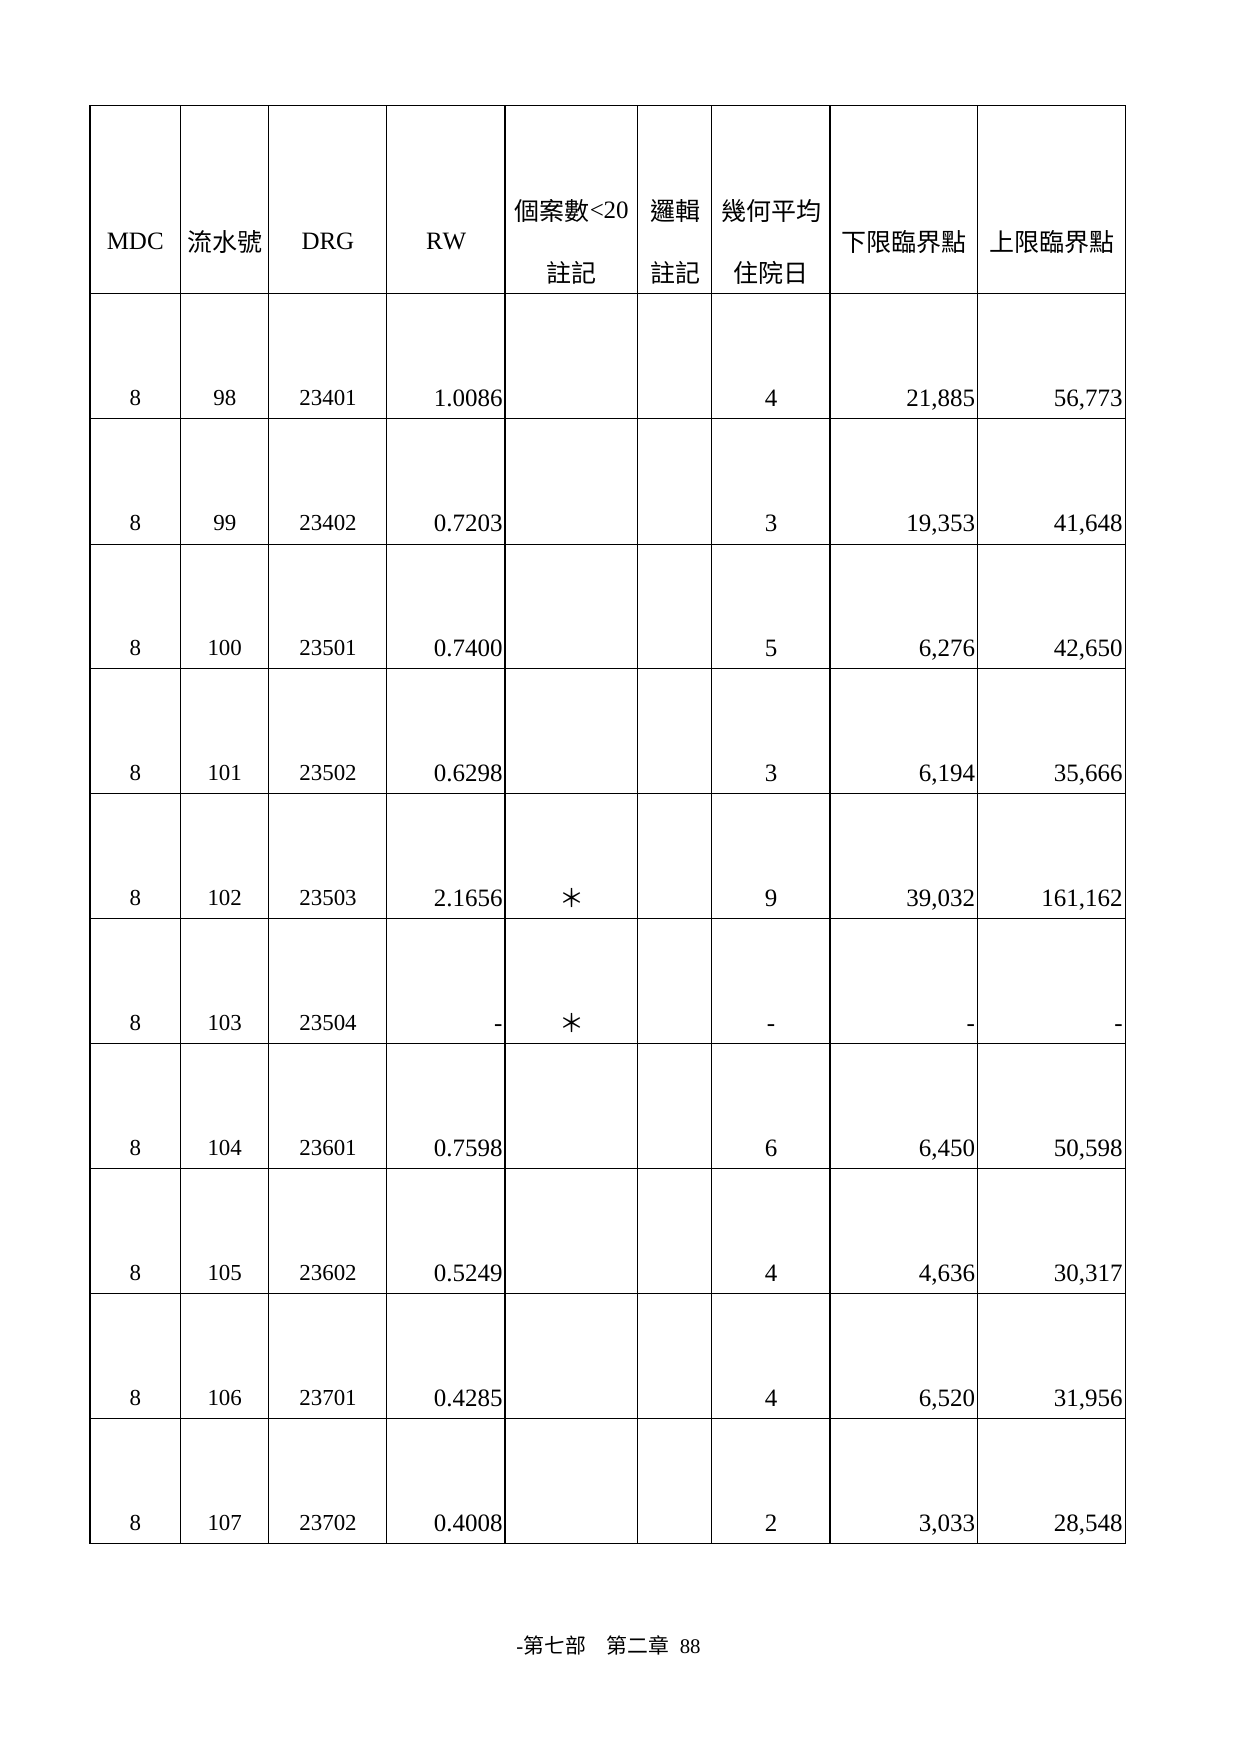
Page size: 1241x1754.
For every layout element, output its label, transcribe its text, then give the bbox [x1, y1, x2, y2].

table_cell [506, 419, 637, 543]
table_cell [638, 294, 711, 418]
table_cell 102 [181, 794, 268, 918]
table_cell 41,648 [978, 419, 1125, 543]
table_cell ＊ [506, 919, 637, 1043]
table_cell [506, 1294, 637, 1418]
table_cell 21,885 [831, 294, 977, 418]
table_header 邏輯註記 [638, 106, 711, 293]
table_cell 28,548 [978, 1419, 1125, 1543]
table_cell [506, 1044, 637, 1168]
table_header 幾何平均住院日 [712, 106, 829, 293]
table_cell 4 [712, 1294, 829, 1418]
table_cell 6,520 [831, 1294, 977, 1418]
table_cell - [978, 919, 1125, 1043]
table_cell 8 [91, 545, 180, 668]
table_cell 8 [91, 919, 180, 1043]
table_cell 56,773 [978, 294, 1125, 418]
table_cell [506, 545, 637, 668]
table_cell 5 [712, 545, 829, 668]
table_cell 0.7400 [387, 545, 504, 668]
table_cell 19,353 [831, 419, 977, 543]
table_cell 2.1656 [387, 794, 504, 918]
table_cell 8 [91, 1044, 180, 1168]
table_header MDC [91, 106, 180, 293]
table_cell [638, 419, 711, 543]
table_cell 0.7203 [387, 419, 504, 543]
table_cell 23504 [269, 919, 386, 1043]
table_cell 4 [712, 1169, 829, 1293]
table_cell 3 [712, 669, 829, 793]
table_cell - [831, 919, 977, 1043]
table_cell 23402 [269, 419, 386, 543]
table_cell - [387, 919, 504, 1043]
table_cell - [712, 919, 829, 1043]
table_cell 8 [91, 1294, 180, 1418]
table_cell 6,450 [831, 1044, 977, 1168]
table_cell [506, 294, 637, 418]
table_cell 8 [91, 1169, 180, 1293]
table_header RW [387, 106, 504, 293]
table_cell [638, 669, 711, 793]
table_cell 103 [181, 919, 268, 1043]
table_header 流水號 [181, 106, 268, 293]
table_cell 0.7598 [387, 1044, 504, 1168]
table_cell [638, 545, 711, 668]
table_cell [638, 1419, 711, 1543]
table_cell 23501 [269, 545, 386, 668]
table_cell 3 [712, 419, 829, 543]
table_header 下限臨界點 [831, 106, 977, 293]
table_cell [638, 1294, 711, 1418]
table_cell 101 [181, 669, 268, 793]
table_cell 99 [181, 419, 268, 543]
table_header 個案數<20註記 [506, 106, 637, 293]
table_header DRG [269, 106, 386, 293]
table_cell 42,650 [978, 545, 1125, 668]
table_cell 6,194 [831, 669, 977, 793]
table_cell 30,317 [978, 1169, 1125, 1293]
table_cell 8 [91, 419, 180, 543]
table_cell 39,032 [831, 794, 977, 918]
table_cell 23601 [269, 1044, 386, 1168]
table_cell 6,276 [831, 545, 977, 668]
table_cell 23502 [269, 669, 386, 793]
table_cell [638, 1044, 711, 1168]
table_cell 8 [91, 794, 180, 918]
table_cell 0.6298 [387, 669, 504, 793]
table_cell 50,598 [978, 1044, 1125, 1168]
table_cell 105 [181, 1169, 268, 1293]
table_cell 98 [181, 294, 268, 418]
table_cell 35,666 [978, 669, 1125, 793]
table_header 上限臨界點 [978, 106, 1125, 293]
table_cell 23401 [269, 294, 386, 418]
table_cell 3,033 [831, 1419, 977, 1543]
table_cell 104 [181, 1044, 268, 1168]
table_cell 1.0086 [387, 294, 504, 418]
table_cell 0.5249 [387, 1169, 504, 1293]
table_cell 9 [712, 794, 829, 918]
table_cell 4 [712, 294, 829, 418]
table_cell 23702 [269, 1419, 386, 1543]
table_cell 8 [91, 669, 180, 793]
table_cell 8 [91, 294, 180, 418]
table_cell [506, 1419, 637, 1543]
table_cell [638, 794, 711, 918]
table_cell [638, 1169, 711, 1293]
table_cell 31,956 [978, 1294, 1125, 1418]
table_cell [506, 1169, 637, 1293]
table_cell 107 [181, 1419, 268, 1543]
table_cell [638, 919, 711, 1043]
table_cell 100 [181, 545, 268, 668]
table_cell 4,636 [831, 1169, 977, 1293]
table_cell 0.4008 [387, 1419, 504, 1543]
table_cell [506, 669, 637, 793]
table_cell 23701 [269, 1294, 386, 1418]
table_cell 23503 [269, 794, 386, 918]
table_cell 8 [91, 1419, 180, 1543]
table_cell 106 [181, 1294, 268, 1418]
table_cell 23602 [269, 1169, 386, 1293]
table_cell 6 [712, 1044, 829, 1168]
table_cell 2 [712, 1419, 829, 1543]
table_cell ＊ [506, 794, 637, 918]
table_cell 0.4285 [387, 1294, 504, 1418]
table_cell 161,162 [978, 794, 1125, 918]
